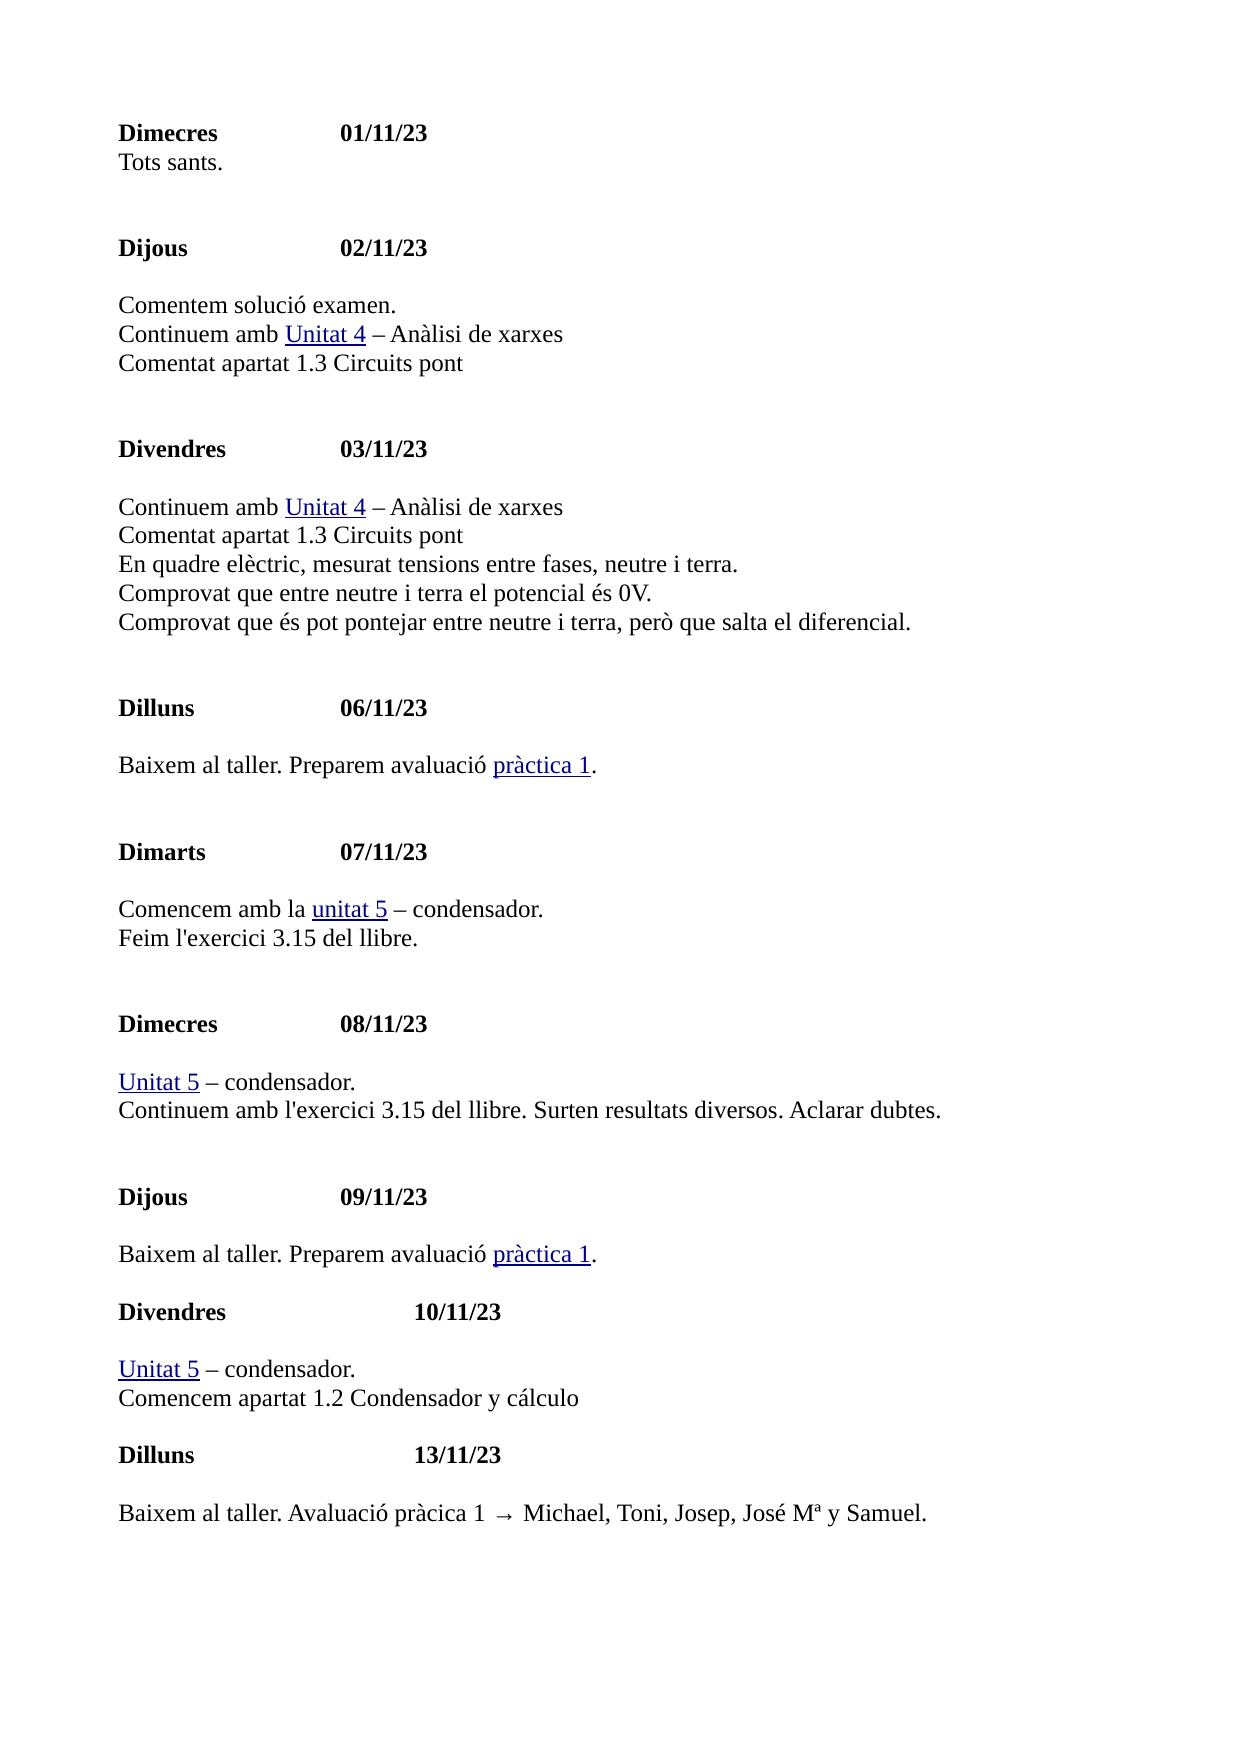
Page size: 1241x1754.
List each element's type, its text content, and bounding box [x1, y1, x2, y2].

text Feim l'exercici 3.15 del llibre. [118, 923, 1122, 952]
text Divendres 03/11/23 [118, 434, 1122, 463]
text Comentat apartat 1.3 Circuits pont [118, 348, 1122, 377]
text Baixem al taller. Avaluació pràcica 1 → Michael, Toni, Josep, José Mª y Samuel. [118, 1498, 1122, 1527]
text Comentat apartat 1.3 Circuits pont [118, 521, 1122, 549]
text Dimarts 07/11/23 [118, 837, 1122, 866]
text Dijous 09/11/23 [118, 1182, 1122, 1211]
text Dimecres 08/11/23 [118, 1009, 1122, 1038]
text Comprovat que és pot pontejar entre neutre i terra, però que salta el diferencial. [118, 607, 1122, 636]
text Continuem amb Unitat 4 – Anàlisi de xarxes [118, 319, 1122, 348]
text Tots sants. [118, 147, 1122, 176]
text En quadre elèctric, mesurat tensions entre fases, neutre i terra. [118, 549, 1122, 578]
text Comencem amb la unitat 5 – condensador. [118, 894, 1122, 923]
text Continuem amb Unitat 4 – Anàlisi de xarxes [118, 492, 1122, 521]
text Comprovat que entre neutre i terra el potencial és 0V. [118, 578, 1122, 607]
text Baixem al taller. Preparem avaluació pràctica 1. [118, 751, 1122, 779]
text Comentem solució examen. [118, 291, 1122, 319]
text Unitat 5 – condensador. [118, 1067, 1122, 1096]
text Comencem apartat 1.2 Condensador y cálculo [118, 1383, 1122, 1412]
text Dilluns 06/11/23 [118, 693, 1122, 722]
text Unitat 5 – condensador. [118, 1354, 1122, 1383]
text Dijous 02/11/23 [118, 233, 1122, 262]
text Baixem al taller. Preparem avaluació pràctica 1. [118, 1239, 1122, 1268]
text Dimecres 01/11/23 [118, 118, 1122, 147]
text Divendres 10/11/23 [118, 1297, 1122, 1326]
text Continuem amb l'exercici 3.15 del llibre. Surten resultats diversos. Aclarar dubtes. [118, 1096, 1122, 1124]
text Dilluns 13/11/23 [118, 1441, 1122, 1469]
